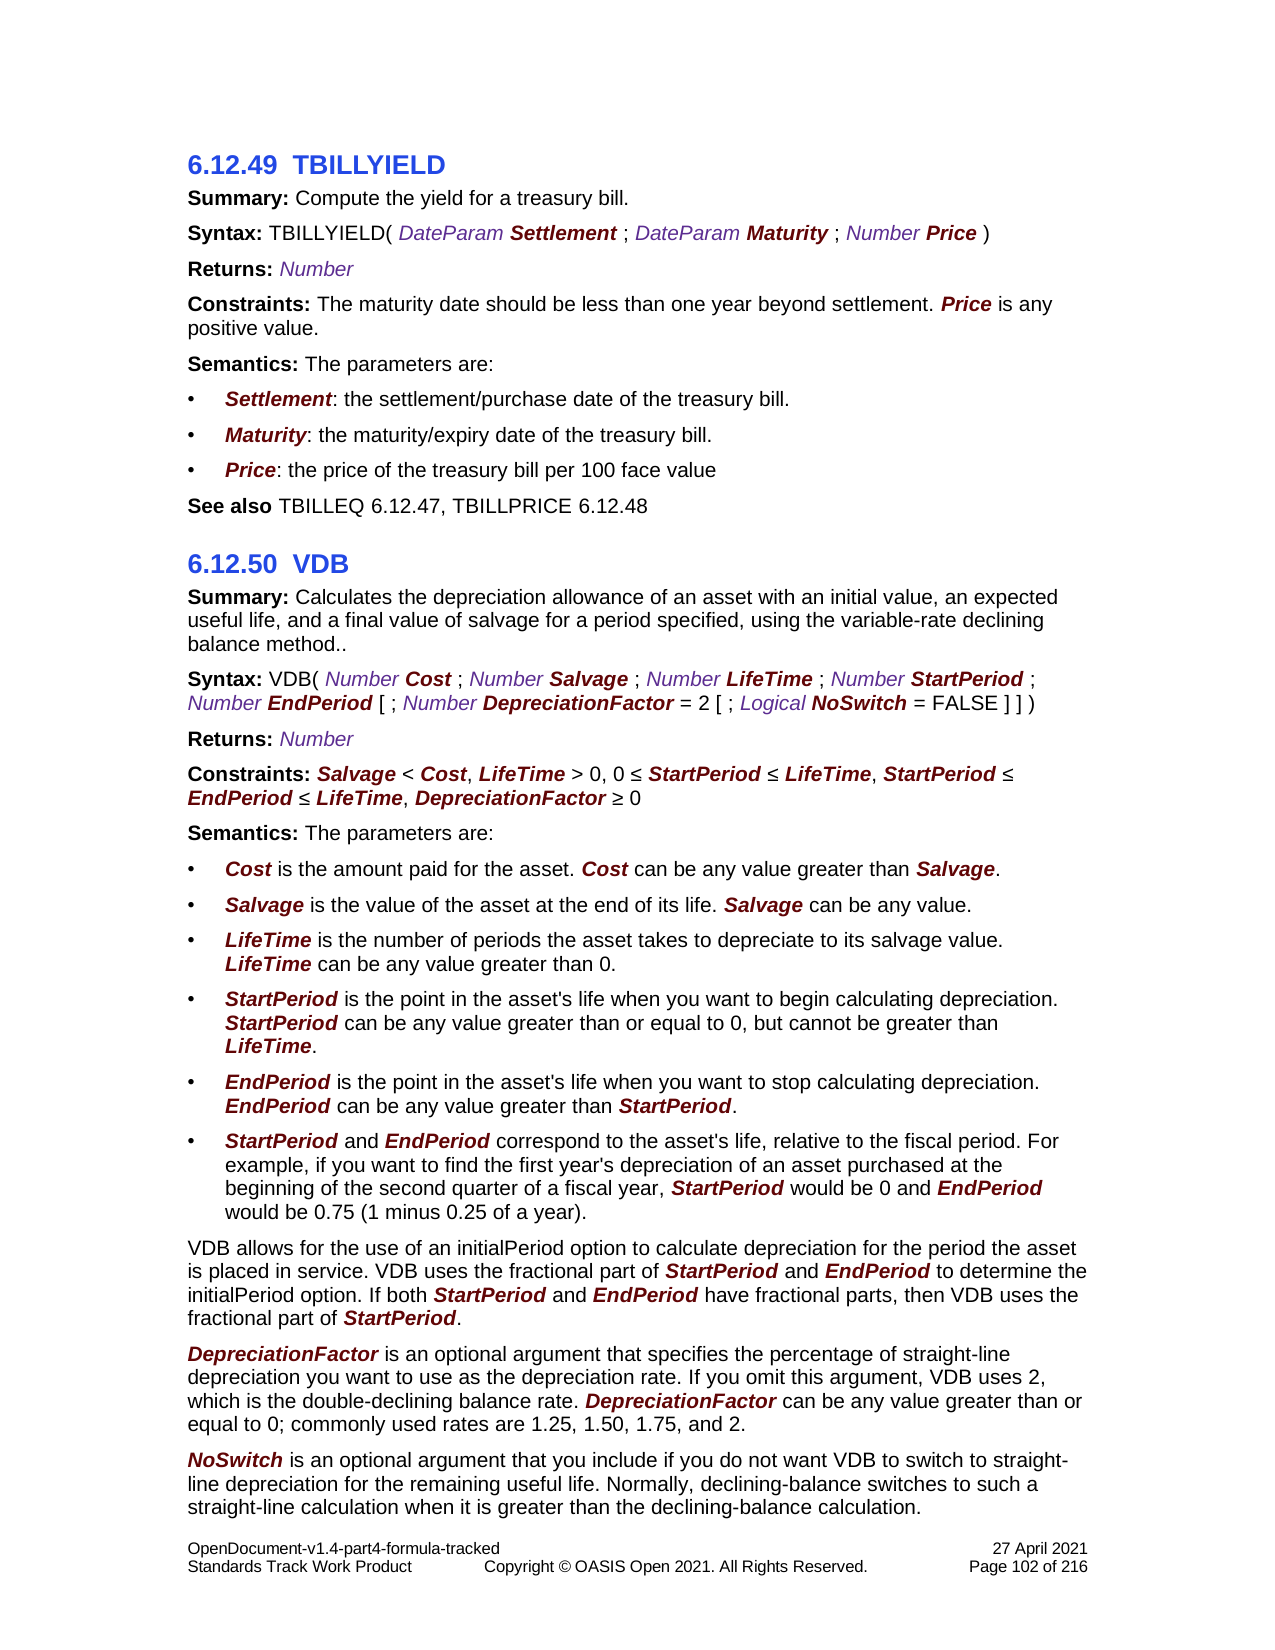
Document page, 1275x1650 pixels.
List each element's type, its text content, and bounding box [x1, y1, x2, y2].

text DepreciationFactor is an optional argument that specifies the percentage of straight-line depreciation you want to use as the depreciation rate. If you omit this argument, VDB uses 2, which is the double-declining balance rate. DepreciationFactor can be any value greater than or equal to 0; commonly used rates are 1.25, 1.50, 1.75, and 2. [187, 1342, 1088, 1436]
text Syntax: VDB( Number Cost ; Number Salvage ; Number LifeTime ; Number StartPeriod ; Number EndPeriod [ ; Number DepreciationFactor = 2 [ ; Logical NoSwitch = FALSE ] ] ) [187, 668, 1088, 715]
text Summary: Compute the yield for a treasury bill. [187, 186, 1088, 209]
list Cost is the amount paid for the asset. Cost can be any value greater than Salvage. [187, 857, 1088, 881]
text Constraints: The maturity date should be less than one year beyond settlement. Price is any positive value. [187, 293, 1088, 340]
list Price: the price of the treasury bill per 100 face value [187, 459, 1088, 482]
subtitle VDB [187, 549, 1088, 579]
text Semantics: The parameters are: [187, 352, 1088, 376]
text Returns: Number [187, 727, 1088, 751]
subtitle TBILLYIELD [187, 150, 1088, 180]
list Settlement: the settlement/purchase date of the treasury bill. [187, 388, 1088, 411]
text Constraints: Salvage < Cost, LifeTime > 0, 0 ≤ StartPeriod ≤ LifeTime, StartPeriod ≤ EndPeriod ≤ LifeTime, DepreciationFactor ≥ 0 [187, 763, 1088, 810]
text Semantics: The parameters are: [187, 822, 1088, 845]
list LifeTime is the number of periods the asset takes to depreciate to its salvage value. LifeTime can be any value greater than 0. [187, 929, 1088, 976]
list Salvage is the value of the asset at the end of its life. Salvage can be any value. [187, 893, 1088, 917]
list StartPeriod and EndPeriod correspond to the asset's life, relative to the fiscal period. For example, if you want to find the first year's depreciation of an asset purchased at the beginning of the second quarter of a fiscal year, StartPeriod would be 0 and EndPeriod would be 0.75 (1 minus 0.25 of a year). [187, 1130, 1088, 1224]
text VDB allows for the use of an initialPeriod option to calculate depreciation for the period the asset is placed in service. VDB uses the fractional part of StartPeriod and EndPeriod to determine the initialPeriod option. If both StartPeriod and EndPeriod have fractional parts, then VDB uses the fractional part of StartPeriod. [187, 1236, 1088, 1330]
text See also TBILLEQ 6.12.47, TBILLPRICE 6.12.48 [187, 494, 1088, 518]
text NoSwitch is an optional argument that you include if you do not want VDB to switch to straight-line depreciation for the remaining useful life. Normally, declining-balance switches to such a straight-line calculation when it is greater than the declining-balance calculation. [187, 1448, 1088, 1519]
list Maturity: the maturity/expiry date of the treasury bill. [187, 423, 1088, 447]
text Returns: Number [187, 257, 1088, 281]
list EndPeriod is the point in the asset's life when you want to stop calculating depreciation. EndPeriod can be any value greater than StartPeriod. [187, 1071, 1088, 1118]
text Syntax: TBILLYIELD( DateParam Settlement ; DateParam Maturity ; Number Price ) [187, 222, 1088, 245]
text Summary: Calculates the depreciation allowance of an asset with an initial value, an expected useful life, and a final value of salvage for a period specified, using the variable-rate declining balance method.. [187, 585, 1088, 656]
list StartPeriod is the point in the asset's life when you want to begin calculating depreciation. StartPeriod can be any value greater than or equal to 0, but cannot be greater than LifeTime. [187, 988, 1088, 1058]
